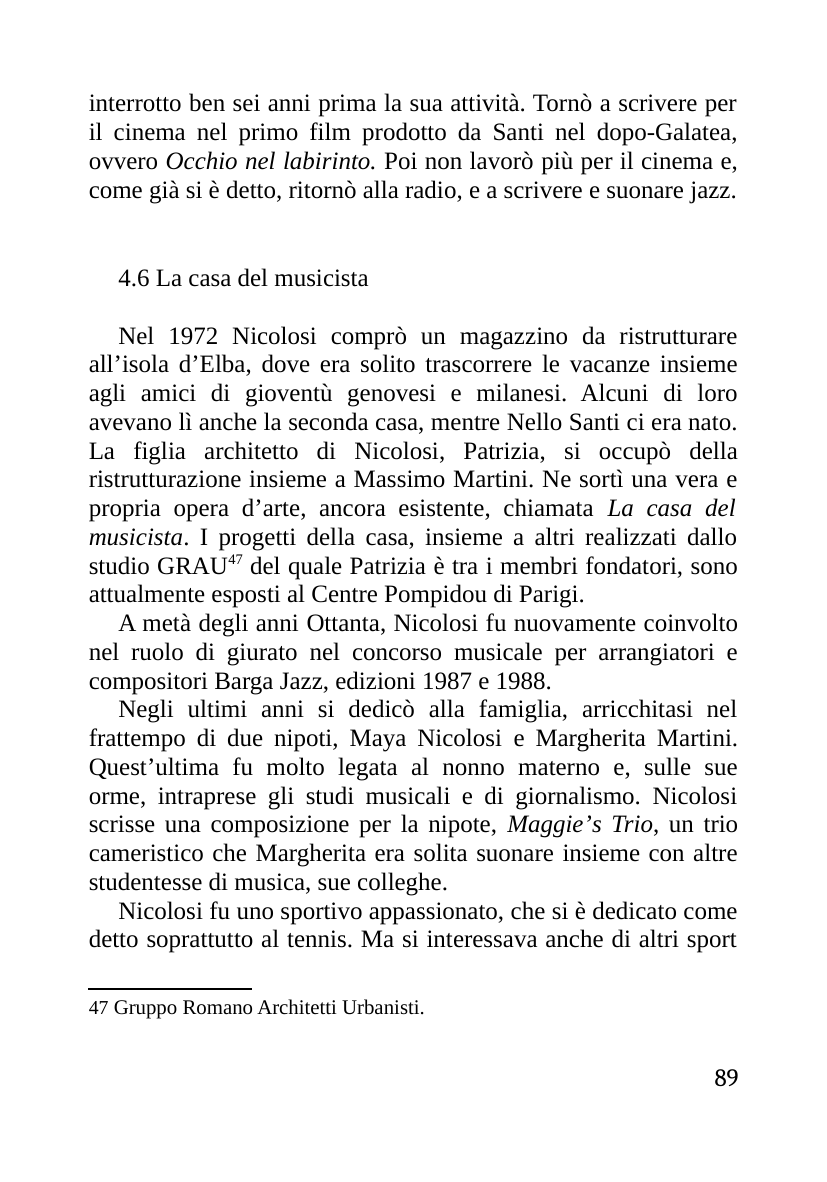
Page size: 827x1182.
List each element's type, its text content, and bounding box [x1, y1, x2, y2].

text interrotto ben sei anni prima la sua attività. Tornò a scrivere per il cinema nel primo film prodotto da Santi nel dopo-Galatea, ovvero Occhio nel labirinto. Poi non lavorò più per il cinema e, come già si è detto, ritornò alla radio, e a scrivere e suonare jazz. [88, 88, 738, 203]
text Nel 1972 Nicolosi comprò un magazzino da ristrutturare all’isola d’Elba, dove era solito trascorrere le vacanze insieme agli amici di gioventù genovesi e milanesi. Alcuni di loro avevano lì anche la seconda casa, mentre Nello Santi ci era nato. La figlia architetto di Nicolosi, Patrizia, si occupò della ristrutturazione insieme a Massimo Martini. Ne sortì una vera e propria opera d’arte, ancora esistente, chiamata La casa del musicista. I progetti della casa, insieme a altri realizzati dallo studio GRAU del quale Patrizia è tra i membri fondatori, sono attualmente esposti al Centre Pompidou di Parigi. [88, 321, 738, 608]
text Negli ultimi anni si dedicò alla famiglia, arricchitasi nel frattempo di due nipoti, Maya Nicolosi e Margherita Martini. Quest’ultima fu molto legata al nonno materno e, sulle sue orme, intraprese gli studi musicali e di giornalismo. Nicolosi scrisse una composizione per la nipote, Maggie’s Trio, un trio cameristico che Margherita era solita suonare insieme con altre studentesse di musica, sue colleghe. [88, 694, 738, 896]
text Nicolosi fu uno sportivo appassionato, che si è dedicato come detto soprattutto al tennis. Ma si interessava anche di altri sport [88, 896, 738, 953]
text Gruppo Romano Architetti Urbanisti. [88, 995, 738, 1019]
text A metà degli anni Ottanta, Nicolosi fu nuovamente coinvolto nel ruolo di giurato nel concorso musicale per arrangiatori e compositori Barga Jazz, edizioni 1987 e 1988. [88, 608, 738, 694]
text 4.6 La casa del musicista [88, 263, 738, 291]
